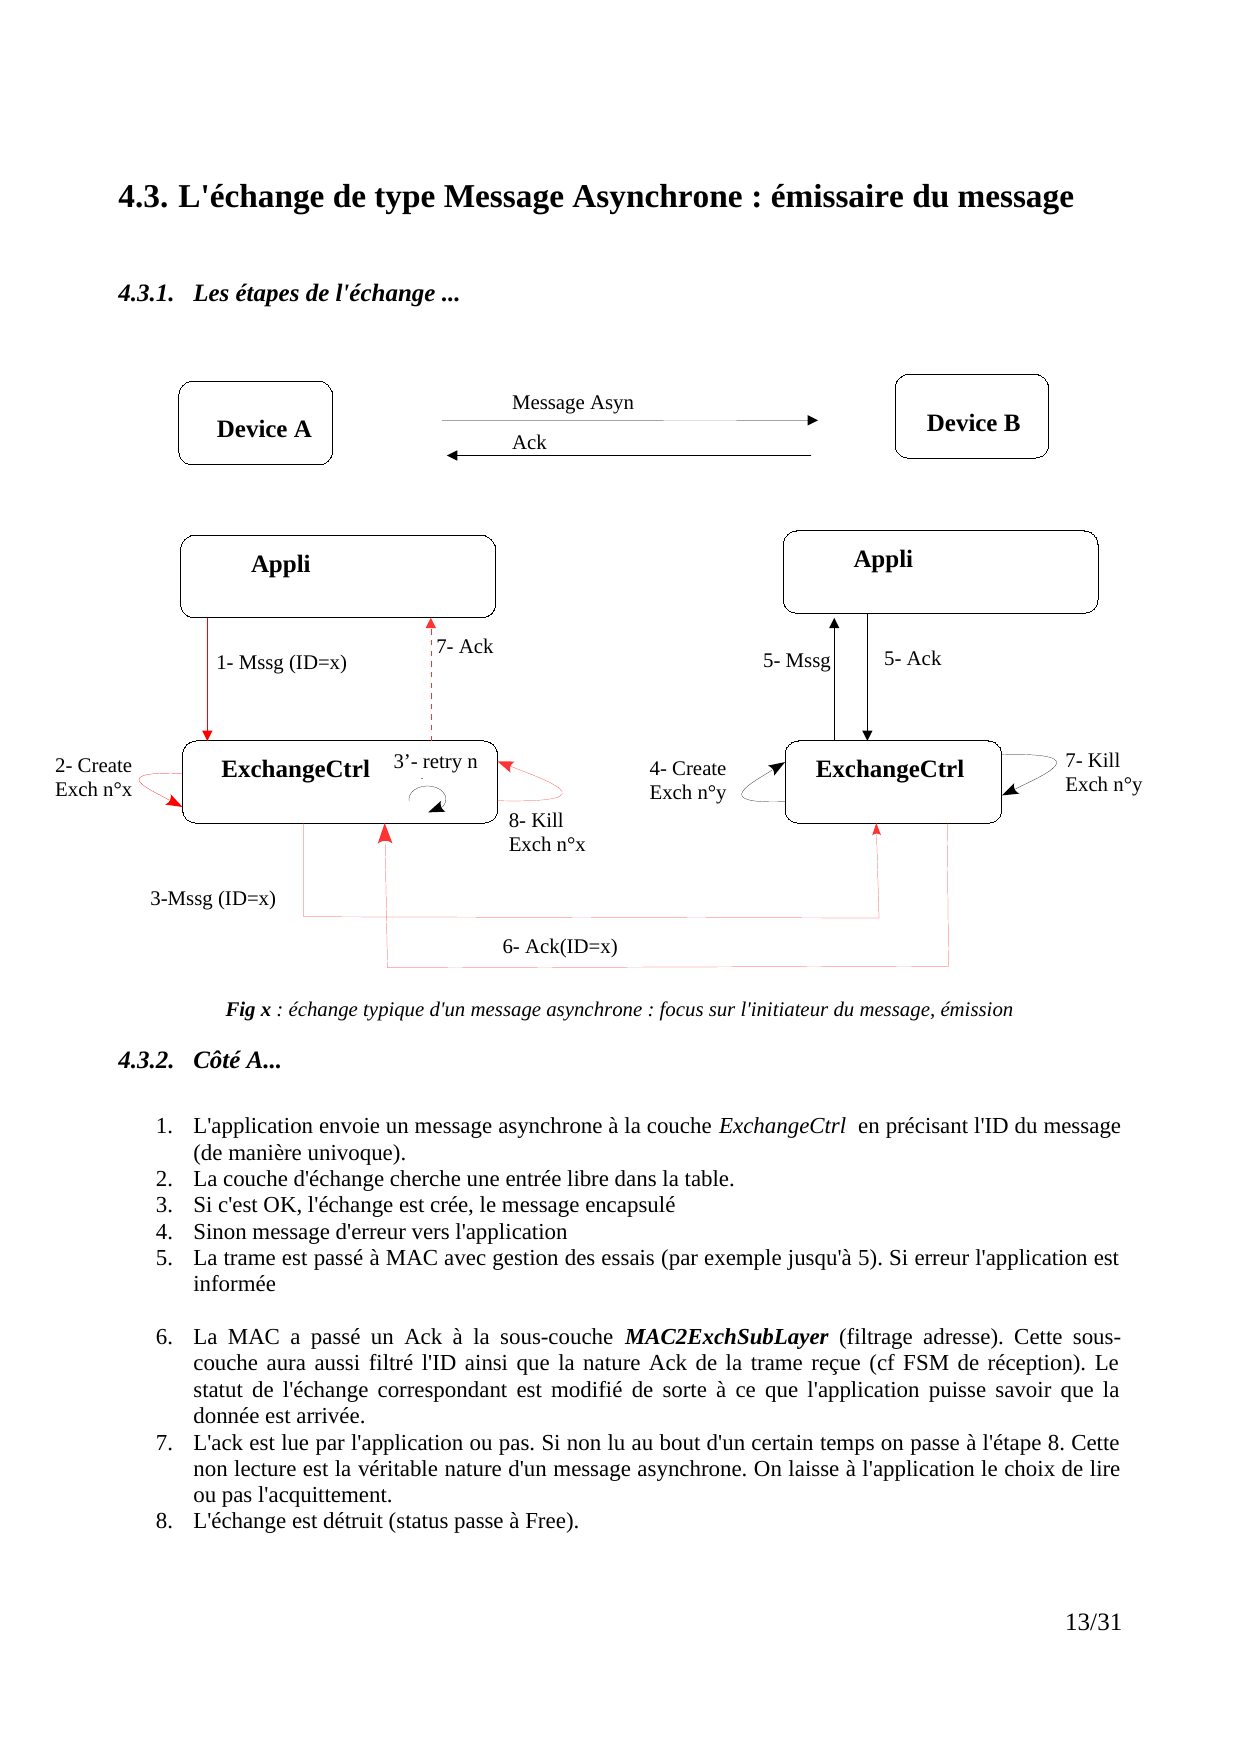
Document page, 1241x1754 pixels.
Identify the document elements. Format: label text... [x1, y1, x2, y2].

list L'ack est lue par l'application ou pas. Si non lu au bout d'un certain temps on passe à l'étape 8. Cette non lecture est la véritable nature d'un message asynchrone. On laisse à l'application le choix de lire ou pas l'acquittement. [156, 1428, 1122, 1508]
subtitle Côté A... [118, 397, 1122, 1073]
subtitle Les étapes de l'échange ... [118, 278, 1122, 307]
list La trame est passé à MAC avec gestion des essais (par exemple jusqu'à 5). Si erreur l'application est informée [156, 1244, 1122, 1297]
list L'échange est détruit (status passe à Free). [156, 1508, 1122, 1534]
list La couche d'échange cherche une entrée libre dans la table. [156, 1165, 1122, 1191]
subtitle L'échange de type Message Asynchrone : émissaire du message [118, 176, 1122, 215]
list L'application envoie un message asynchrone à la couche ExchangeCtrl en précisant l'ID du message (de manière univoque). [156, 1112, 1122, 1165]
list Sinon message d'erreur vers l'application [156, 1218, 1122, 1244]
list La MAC a passé un Ack à la sous-couche MAC2ExchSubLayer (filtrage adresse). Cette sous-couche aura aussi filtré l'ID ainsi que la nature Ack de la trame reçue (cf FSM de réception). Le statut de l'échange correspondant est modifié de sorte à ce que l'application puisse savoir que la donnée est arrivée. [156, 1323, 1122, 1428]
list Si c'est OK, l'échange est crée, le message encapsulé [156, 1191, 1122, 1218]
